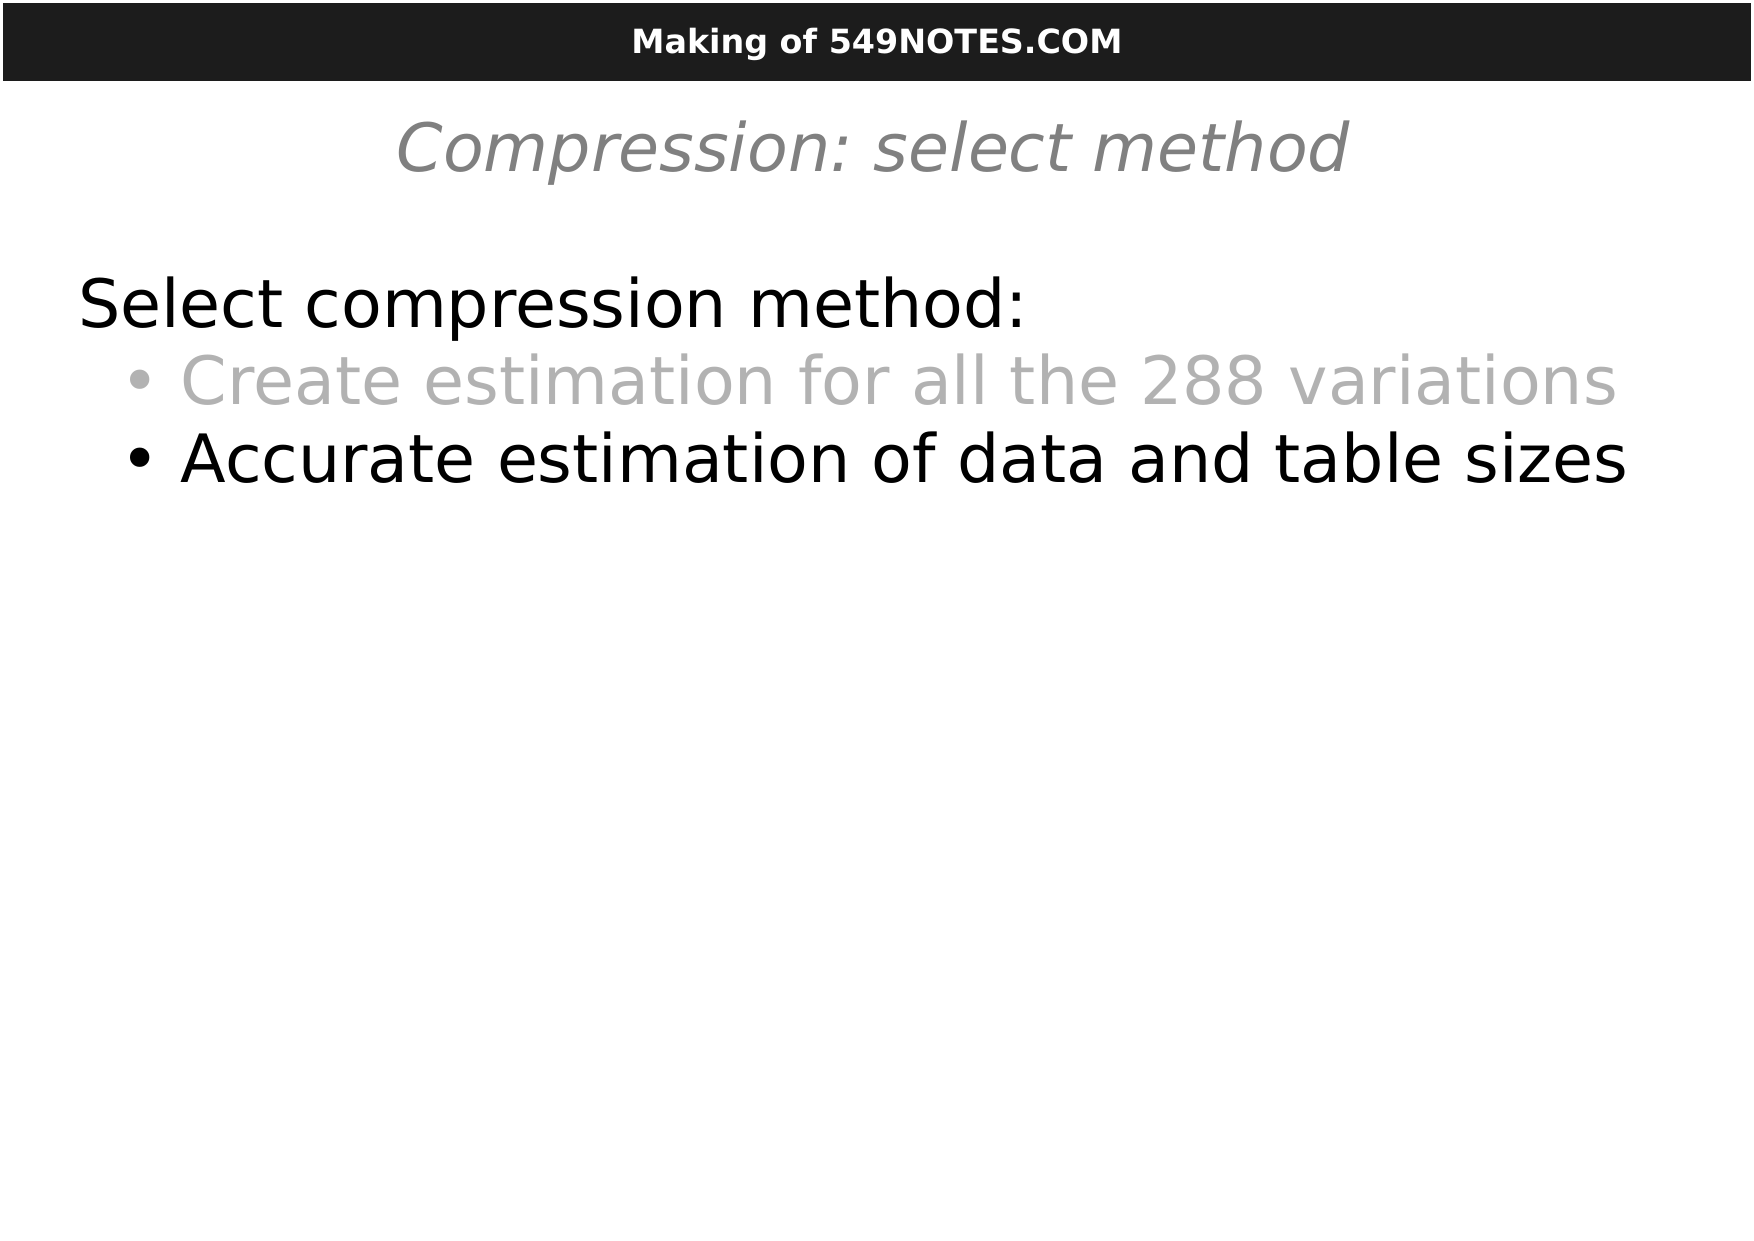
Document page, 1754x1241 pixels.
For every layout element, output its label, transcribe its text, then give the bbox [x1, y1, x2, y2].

text • Accurate estimation of data and table sizes [3, 420, 1751, 498]
text Select compression method: [3, 265, 1751, 343]
text Compression: select method [3, 110, 1751, 188]
text • Create estimation for all the 288 variations [3, 343, 1751, 420]
